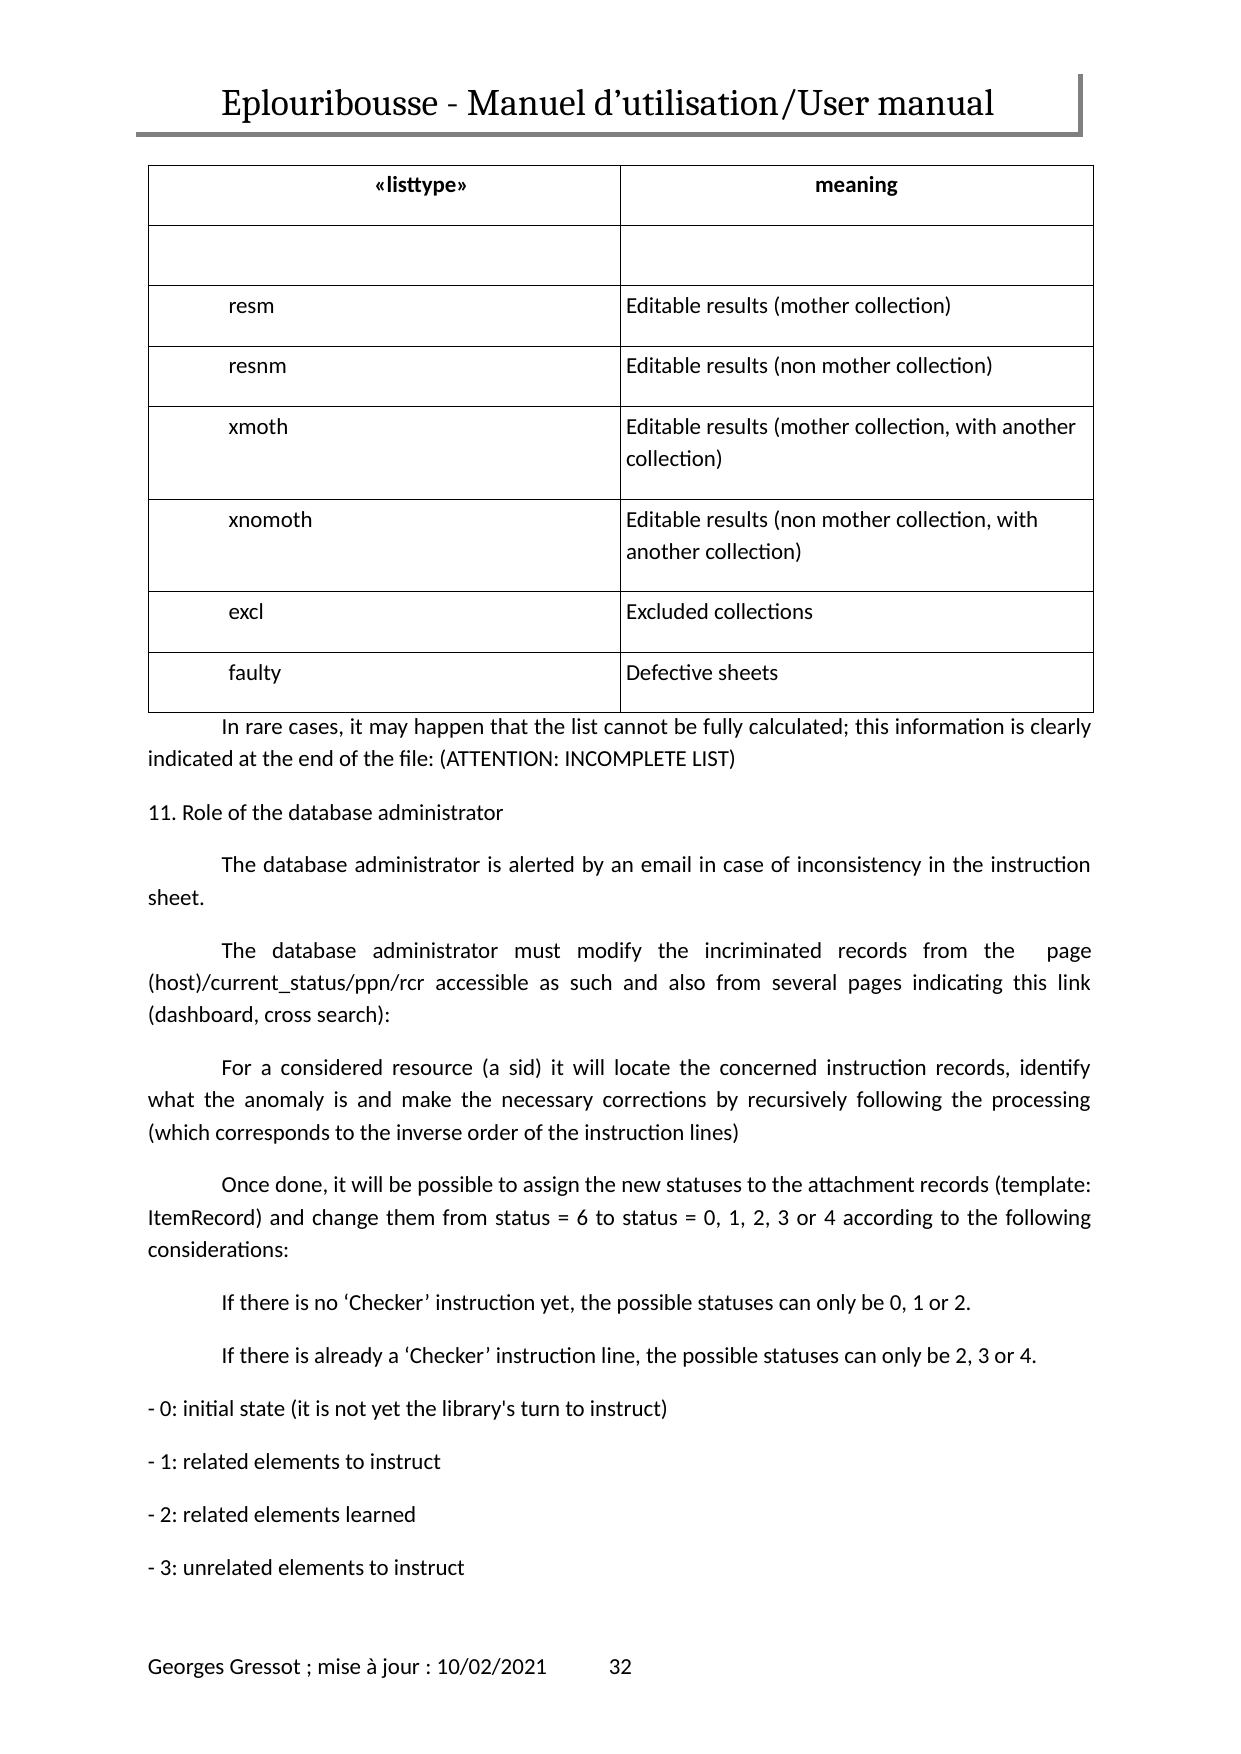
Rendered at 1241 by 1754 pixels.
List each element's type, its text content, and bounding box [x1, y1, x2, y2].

text The database administrator must modify the incriminated records from the page (host)/current_status/ppn/rcr accessible as such and also from several pages indicating this link (dashboard, cross search): [148, 936, 1093, 1028]
table_cell xmoth [149, 407, 620, 499]
text 11. Role of the database administrator [148, 798, 1093, 826]
text - 3: unrelated elements to instruct [148, 1553, 1093, 1581]
table_cell faulty [149, 653, 620, 712]
text - 1: related elements to instruct [148, 1447, 1093, 1475]
table_cell Defective sheets [621, 653, 1093, 712]
table_cell [149, 226, 620, 285]
text If there is already a ‘Checker’ instruction line, the possible statuses can only be 2, 3 or 4. [148, 1341, 1093, 1369]
table_cell excl [149, 592, 620, 652]
table_cell xnomoth [149, 500, 620, 591]
table_cell Editable results (mother collection) [621, 286, 1093, 346]
table_cell [621, 226, 1093, 285]
table_header «listtype» [149, 166, 620, 225]
table_header meaning [621, 166, 1093, 225]
text For a considered resource (a sid) it will locate the concerned instruction records, identify what the anomaly is and make the necessary corrections by recursively following the processing (which corresponds to the inverse order of the instruction lines) [148, 1053, 1093, 1146]
list In rare cases, it may happen that the list cannot be fully calculated; this information is clearly indicated at the end of the file: (ATTENTION: INCOMPLETE LIST) [148, 713, 1093, 773]
table_cell Editable results (mother collection, with another collection) [621, 407, 1093, 499]
table_cell Editable results (non mother collection) [621, 347, 1093, 406]
table_cell resnm [149, 347, 620, 406]
text The database administrator is alerted by an email in case of inconsistency in the instruction sheet. [148, 851, 1093, 911]
text - 2: related elements learned [148, 1500, 1093, 1528]
table_cell Editable results (non mother collection, with another collection) [621, 500, 1093, 591]
table_cell resm [149, 286, 620, 346]
table_cell Excluded collections [621, 592, 1093, 652]
text Once done, it will be possible to assign the new statuses to the attachment records (template: ItemRecord) and change them from status = 6 to status = 0, 1, 2, 3 or 4 according to the following considerations: [148, 1171, 1093, 1263]
text - 0: initial state (it is not yet the library's turn to instruct) [148, 1394, 1093, 1422]
text If there is no ‘Checker’ instruction yet, the possible statuses can only be 0, 1 or 2. [148, 1288, 1093, 1316]
